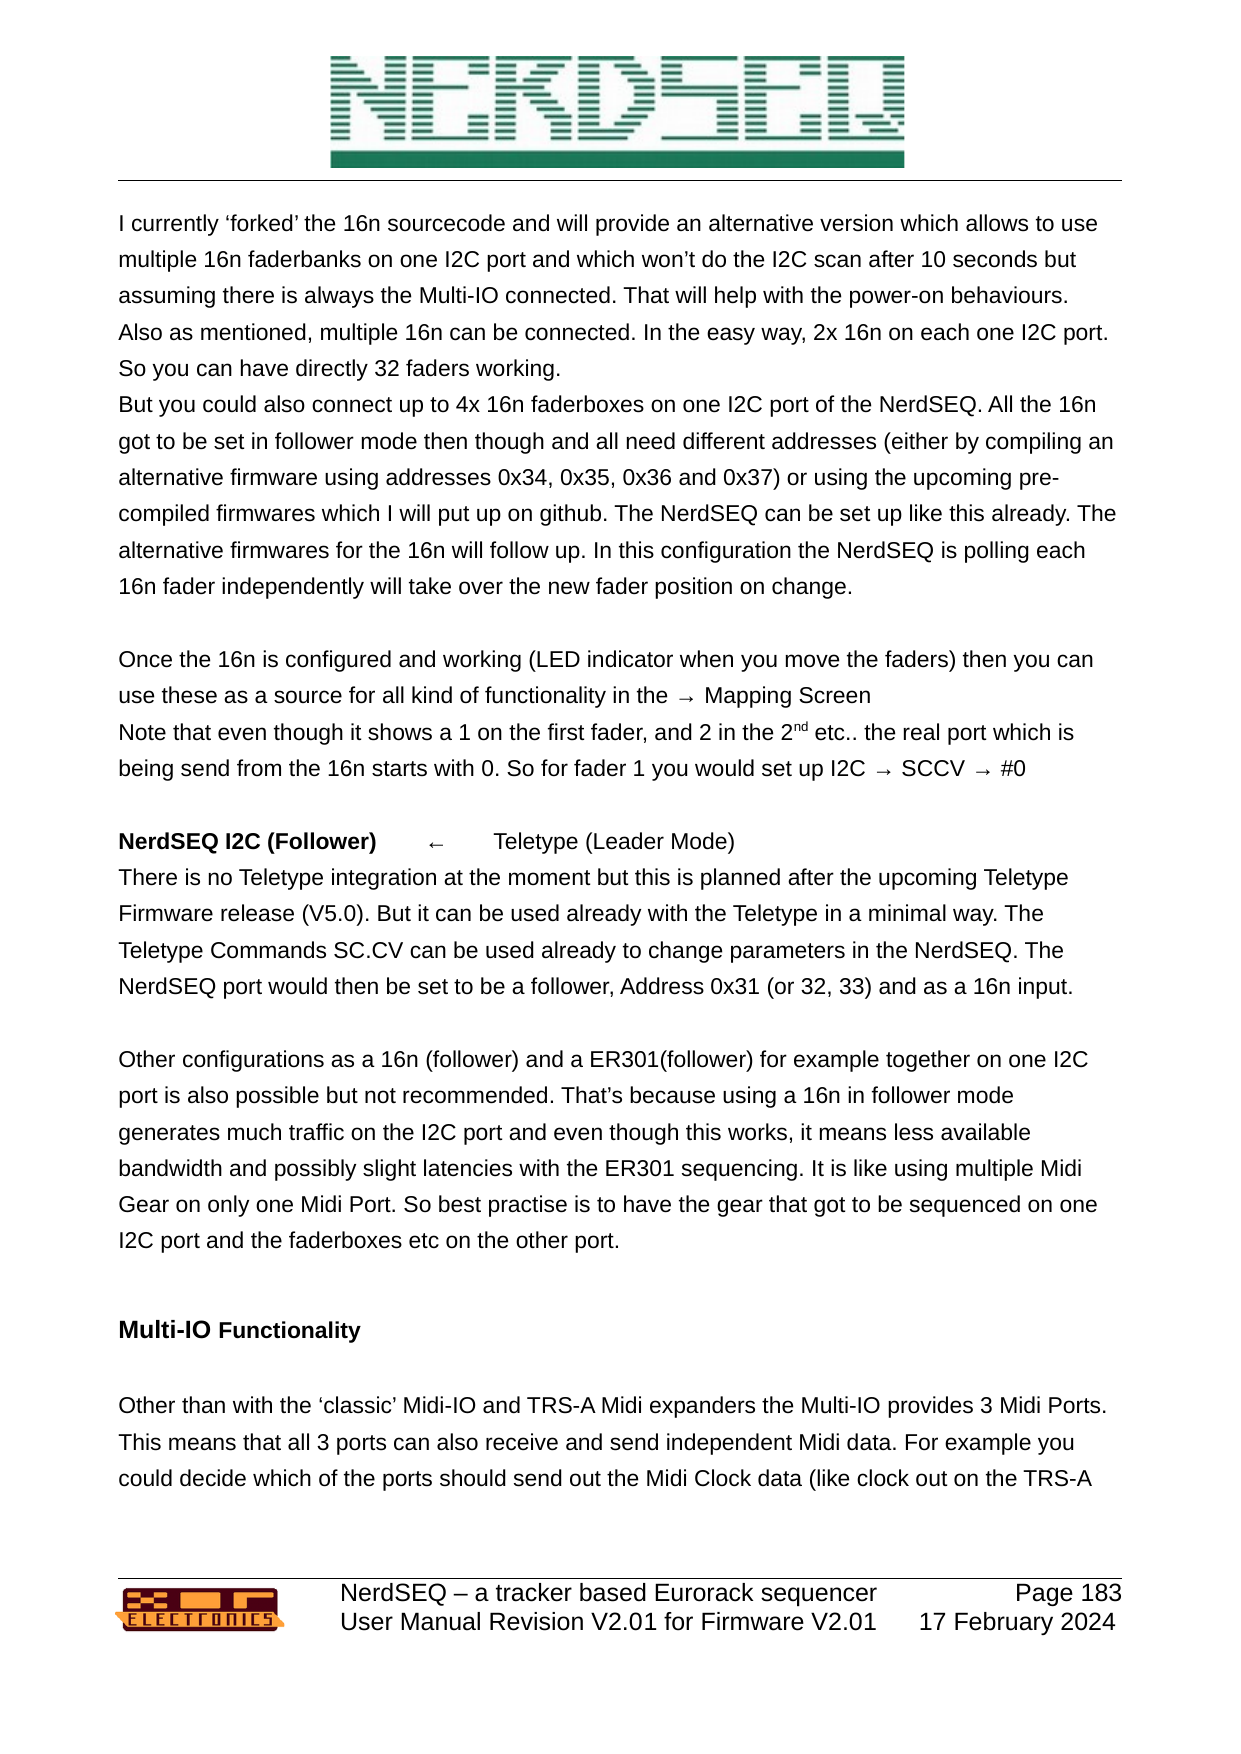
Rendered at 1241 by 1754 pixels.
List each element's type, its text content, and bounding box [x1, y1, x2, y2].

text Other configurations as a 16n (follower) and a ER301(follower) for example together on one I2C port is also possible but not recommended. That’s because using a 16n in follower mode generates much traffic on the I2C port and even though this works, it means less available bandwidth and possibly slight latencies with the ER301 sequencing. It is like using multiple Midi Gear on only one Midi Port. So best practise is to have the gear that got to be sequenced on one I2C port and the faderboxes etc on the other port. [118, 1046, 1122, 1254]
picture [330, 56, 905, 168]
subtitle Multi-IO Functionality [118, 1315, 1122, 1343]
text NerdSEQ I2C (Follower) ← Teletype (Leader Mode) [118, 828, 1122, 854]
text Other than with the ‘classic’ Midi-IO and TRS-A Midi expanders the Multi-IO provides 3 Midi Ports. This means that all 3 ports can also receive and send independent Midi data. For example you could decide which of the ports should send out the Midi Clock data (like clock out on the TRS-A [118, 1392, 1122, 1491]
text Once the 16n is configured and working (LED indicator when you move the faders) then you can use these as a source for all kind of functionality in the → Mapping Screen [118, 646, 1122, 708]
text There is no Teletype integration at the moment but this is planned after the upcoming Teletype Firmware release (V5.0). But it can be used already with the Teletype in a minimal way. The Teletype Commands SC.CV can be used already to change parameters in the NerdSEQ. The NerdSEQ port would then be set to be a follower, Address 0x31 (or 32, 33) and as a 16n input. [118, 864, 1122, 999]
picture [115, 1584, 285, 1634]
text But you could also connect up to 4x 16n faderboxes on one I2C port of the NerdSEQ. All the 16n got to be set in follower mode then though and all need different addresses (either by compiling an alternative firmware using addresses 0x34, 0x35, 0x36 and 0x37) or using the upcoming pre-compiled firmwares which I will put up on github. The NerdSEQ can be set up like this already. The alternative firmwares for the 16n will follow up. In this configuration the NerdSEQ is polling each 16n fader independently will take over the new fader position on change. [118, 391, 1122, 599]
text I currently ‘forked’ the 16n sourcecode and will provide an alternative version which allows to use multiple 16n faderbanks on one I2C port and which won’t do the I2C scan after 10 seconds but assuming there is always the Multi-IO connected. That will help with the power-on behaviours. Also as mentioned, multiple 16n can be connected. In the easy way, 2x 16n on each one I2C port. So you can have directly 32 faders working. [118, 209, 1122, 381]
text Note that even though it shows a 1 on the first fader, and 2 in the 2nd etc.. the real port which is being send from the 16n starts with 0. So for fader 1 you would set up I2C → SCCV → #0 [118, 718, 1122, 781]
